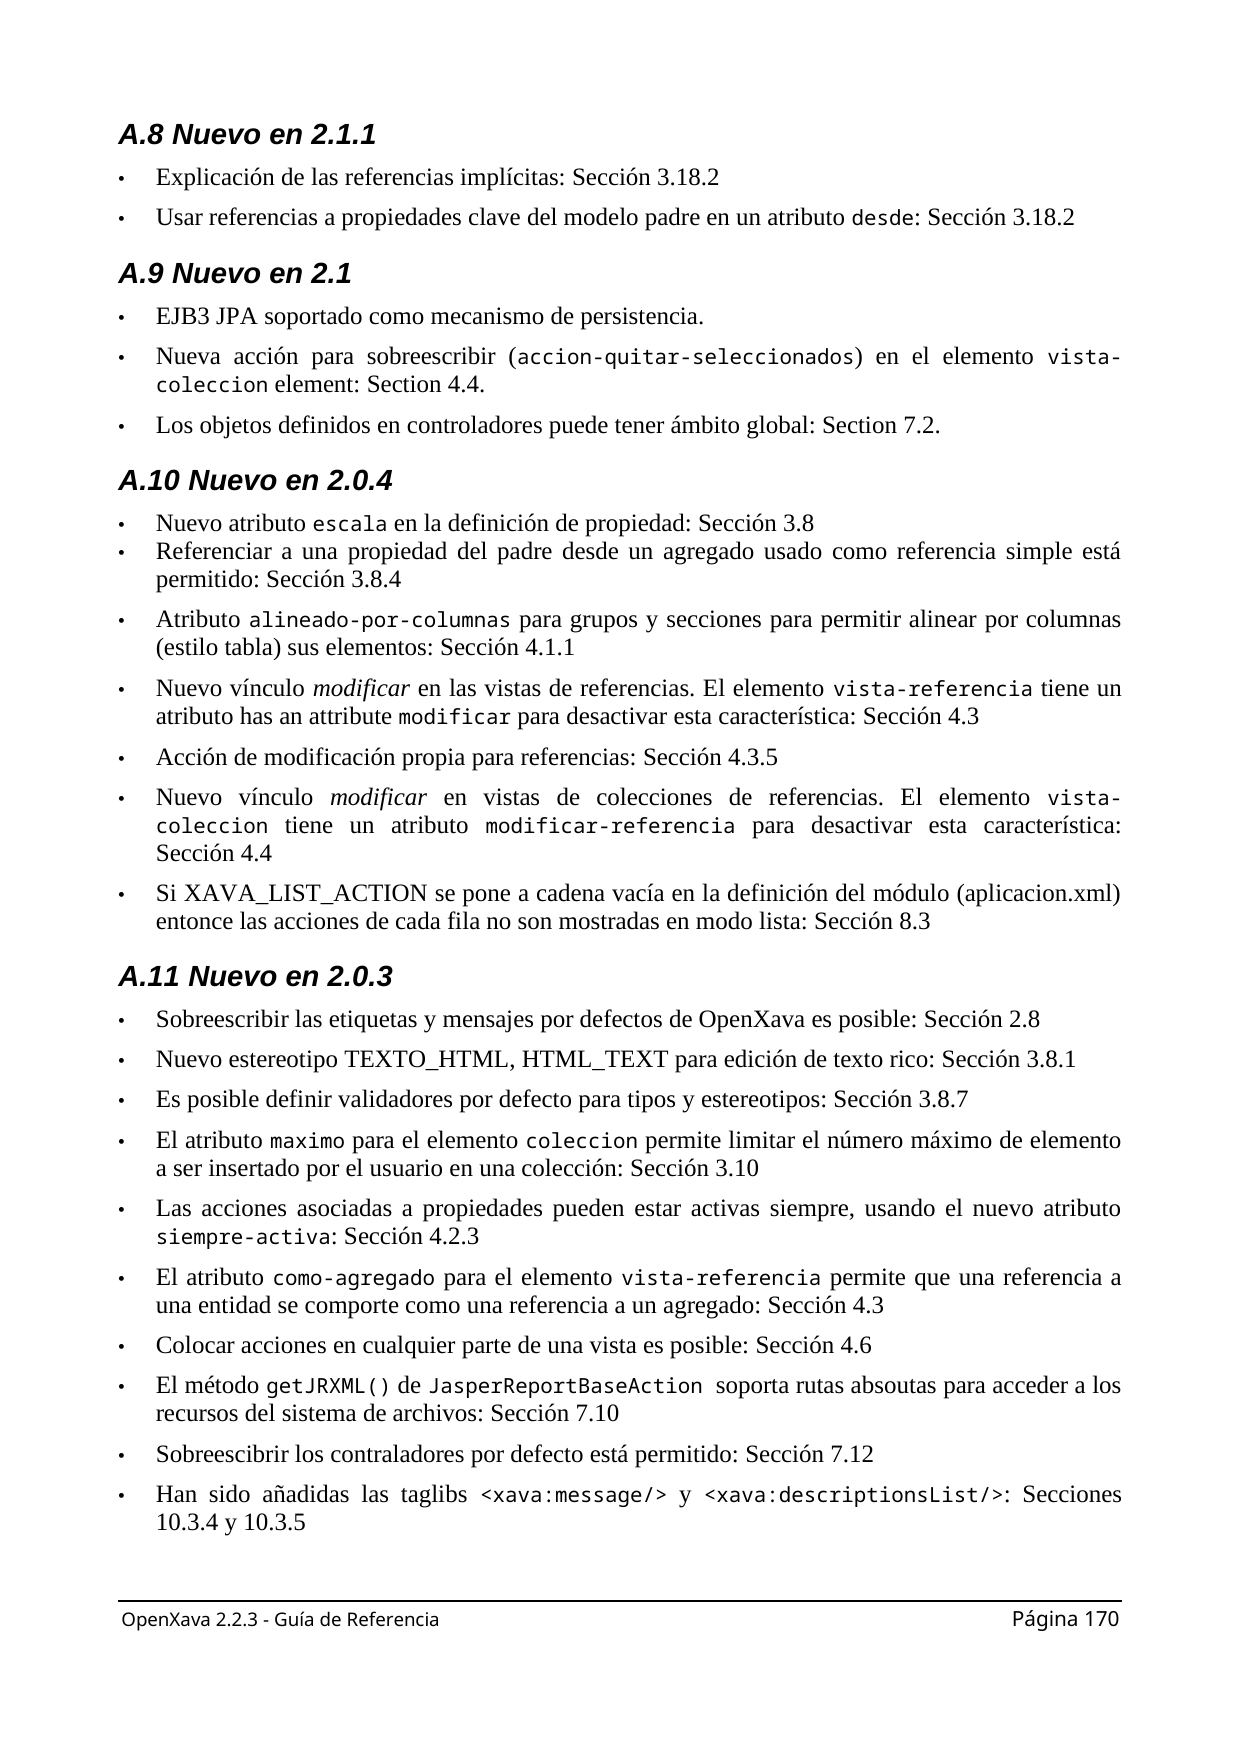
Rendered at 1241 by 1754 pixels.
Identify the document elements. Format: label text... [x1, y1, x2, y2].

list Nuevo vínculo modificar en las vistas de referencias. El elemento vista-referencia tiene un atributo has an attribute modificar para desactivar esta característica: Sección 4.3 [118, 674, 1122, 730]
subtitle Nuevo en 2.0.4 [118, 464, 1122, 497]
list EJB3 JPA soportado como mecanismo de persistencia. [118, 302, 1122, 330]
list Nuevo estereotipo TEXTO_HTML, HTML_TEXT para edición de texto rico: Sección 3.8.1 [118, 1045, 1122, 1073]
list Los objetos definidos en controladores puede tener ámbito global: Section 7.2. [118, 411, 1122, 439]
list El método getJRXML() de JasperReportBaseAction soporta rutas absoutas para acceder a los recursos del sistema de archivos: Sección 7.10 [118, 1371, 1122, 1427]
list Referenciar a una propiedad del padre desde un agregado usado como referencia simple está permitido: Sección 3.8.4 [118, 537, 1122, 593]
list Han sido añadidas las taglibs <xava:message/> y <xava:descriptionsList/>: Secciones 10.3.4 y 10.3.5 [118, 1480, 1122, 1536]
list Sobreescribir las etiquetas y mensajes por defectos de OpenXava es posible: Sección 2.8 [118, 1005, 1122, 1033]
list Es posible definir validadores por defecto para tipos y estereotipos: Sección 3.8.7 [118, 1086, 1122, 1113]
list Nuevo atributo escala en la definición de propiedad: Sección 3.8 [118, 509, 1122, 537]
subtitle Nuevo en 2.1.1 [118, 118, 1122, 151]
list El atributo como-agregado para el elemento vista-referencia permite que una referencia a una entidad se comporte como una referencia a un agregado: Sección 4.3 [118, 1263, 1122, 1318]
list Si XAVA_LIST_ACTION se pone a cadena vacía en la definición del módulo (aplicacion.xml) entonce las acciones de cada fila no son mostradas en modo lista: Sección 8.3 [118, 879, 1122, 935]
list Acción de modificación propia para referencias: Sección 4.3.5 [118, 743, 1122, 770]
list Explicación de las referencias implícitas: Sección 3.18.2 [118, 163, 1122, 191]
list Sobreescibrir los contraladores por defecto está permitido: Sección 7.12 [118, 1440, 1122, 1467]
subtitle Nuevo en 2.1 [118, 257, 1122, 289]
list Usar referencias a propiedades clave del modelo padre en un atributo desde: Sección 3.18.2 [118, 203, 1122, 232]
subtitle Nuevo en 2.0.3 [118, 960, 1122, 993]
list Nuevo vínculo modificar en vistas de colecciones de referencias. El elemento vista-coleccion tiene un atributo modificar-referencia para desactivar esta característica: Sección 4.4 [118, 783, 1122, 867]
list Las acciones asociadas a propiedades pueden estar activas siempre, usando el nuevo atributo siempre-activa: Sección 4.2.3 [118, 1194, 1122, 1250]
list Colocar acciones en cualquier parte de una vista es posible: Sección 4.6 [118, 1331, 1122, 1359]
list Atributo alineado-por-columnas para grupos y secciones para permitir alinear por columnas (estilo tabla) sus elementos: Sección 4.1.1 [118, 605, 1122, 661]
list El atributo maximo para el elemento coleccion permite limitar el número máximo de elemento a ser insertado por el usuario en una colección: Sección 3.10 [118, 1126, 1122, 1182]
list Nueva acción para sobreescribir (accion-quitar-seleccionados) en el elemento vista-coleccion element: Section 4.4. [118, 342, 1122, 399]
